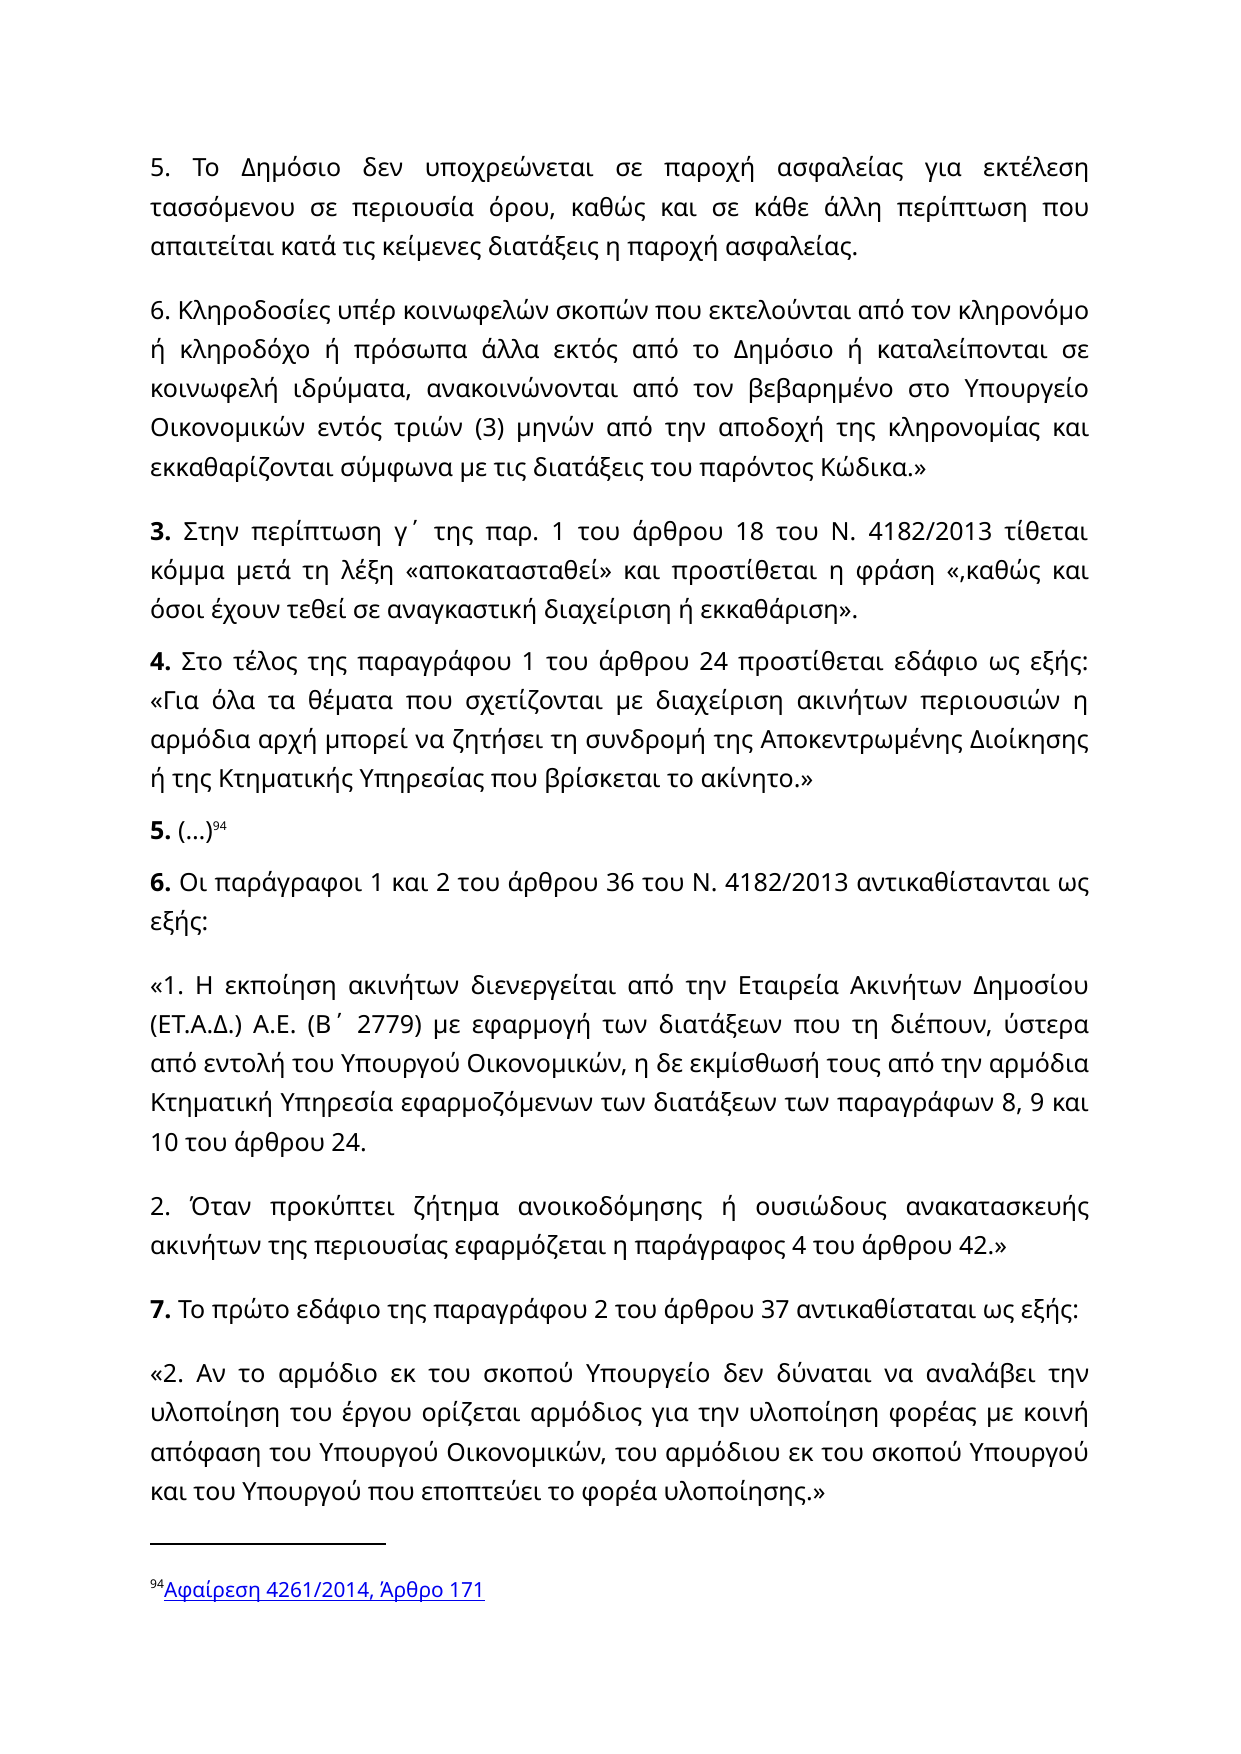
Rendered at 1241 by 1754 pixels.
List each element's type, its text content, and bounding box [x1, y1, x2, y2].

text 6. Οι παράγραφοι 1 και 2 του άρθρου 36 του Ν. 4182/2013 αντικαθίστανται ως εξής: [150, 864, 1090, 937]
text Αφαίρεση 4261/2014, Άρθρο 171 [150, 1576, 1090, 1604]
text 2. Όταν προκύπτει ζήτημα ανοικοδόμησης ή ουσιώδους ανακατασκευής ακινήτων της περιουσίας εφαρμόζεται η παράγραφος 4 του άρθρου 42.» [150, 1188, 1090, 1262]
text 5. Το Δημόσιο δεν υποχρεώνεται σε παροχή ασφαλείας για εκτέλεση τασσόμενου σε περιουσία όρου, καθώς και σε κάθε άλλη περίπτωση που απαιτείται κατά τις κείμενες διατάξεις η παροχή ασφαλείας. [150, 150, 1090, 262]
text «1. Η εκποίηση ακινήτων διενεργείται από την Εταιρεία Ακινήτων Δημοσίου (ΕΤ.Α.Δ.) Α.Ε. (Β΄ 2779) με εφαρμογή των διατάξεων που τη διέπουν, ύστερα από εντολή του Υπουργού Οικονομικών, η δε εκμίσθωσή τους από την αρμόδια Κτηματική Υπηρεσία εφαρμοζόμενων των διατάξεων των παραγράφων 8, 9 και 10 του άρθρου 24. [150, 967, 1090, 1158]
text 6. Κληροδοσίες υπέρ κοινωφελών σκοπών που εκτελούνται από τον κληρονόμο ή κληροδόχο ή πρόσωπα άλλα εκτός από το Δημόσιο ή καταλείπονται σε κοινωφελή ιδρύματα, ανακοινώνονται από τον βεβαρημένο στο Υπουργείο Οικονομικών εντός τριών (3) μηνών από την αποδοχή της κληρονομίας και εκκαθαρίζονται σύμφωνα με τις διατάξεις του παρόντος Κώδικα.» [150, 292, 1090, 483]
text 4. Στο τέλος της παραγράφου 1 του άρθρου 24 προστίθεται εδάφιο ως εξής: «Για όλα τα θέματα που σχετίζονται με διαχείριση ακινήτων περιουσιών η αρμόδια αρχή μπορεί να ζητήσει τη συνδρομή της Αποκεντρωμένης Διοίκησης ή της Κτηματικής Υπηρεσίας που βρίσκεται το ακίνητο.» [150, 643, 1090, 795]
text «2. Αν το αρμόδιο εκ του σκοπού Υπουργείο δεν δύναται να αναλάβει την υλοποίηση του έργου ορίζεται αρμόδιος για την υλοποίηση φορέας με κοινή απόφαση του Υπουργού Οικονομικών, του αρμόδιου εκ του σκοπού Υπουργού και του Υπουργού που εποπτεύει το φορέα υλοποίησης.» [150, 1356, 1090, 1507]
text 7. Το πρώτο εδάφιο της παραγράφου 2 του άρθρου 37 αντικαθίσταται ως εξής: [150, 1292, 1090, 1326]
text 3. Στην περίπτωση γ΄ της παρ. 1 του άρθρου 18 του Ν. 4182/2013 τίθεται κόμμα μετά τη λέξη «αποκατασταθεί» και προστίθεται η φράση «,καθώς και όσοι έχουν τεθεί σε αναγκαστική διαχείριση ή εκκαθάριση». [150, 513, 1090, 626]
text 5. (…) [150, 812, 1090, 847]
